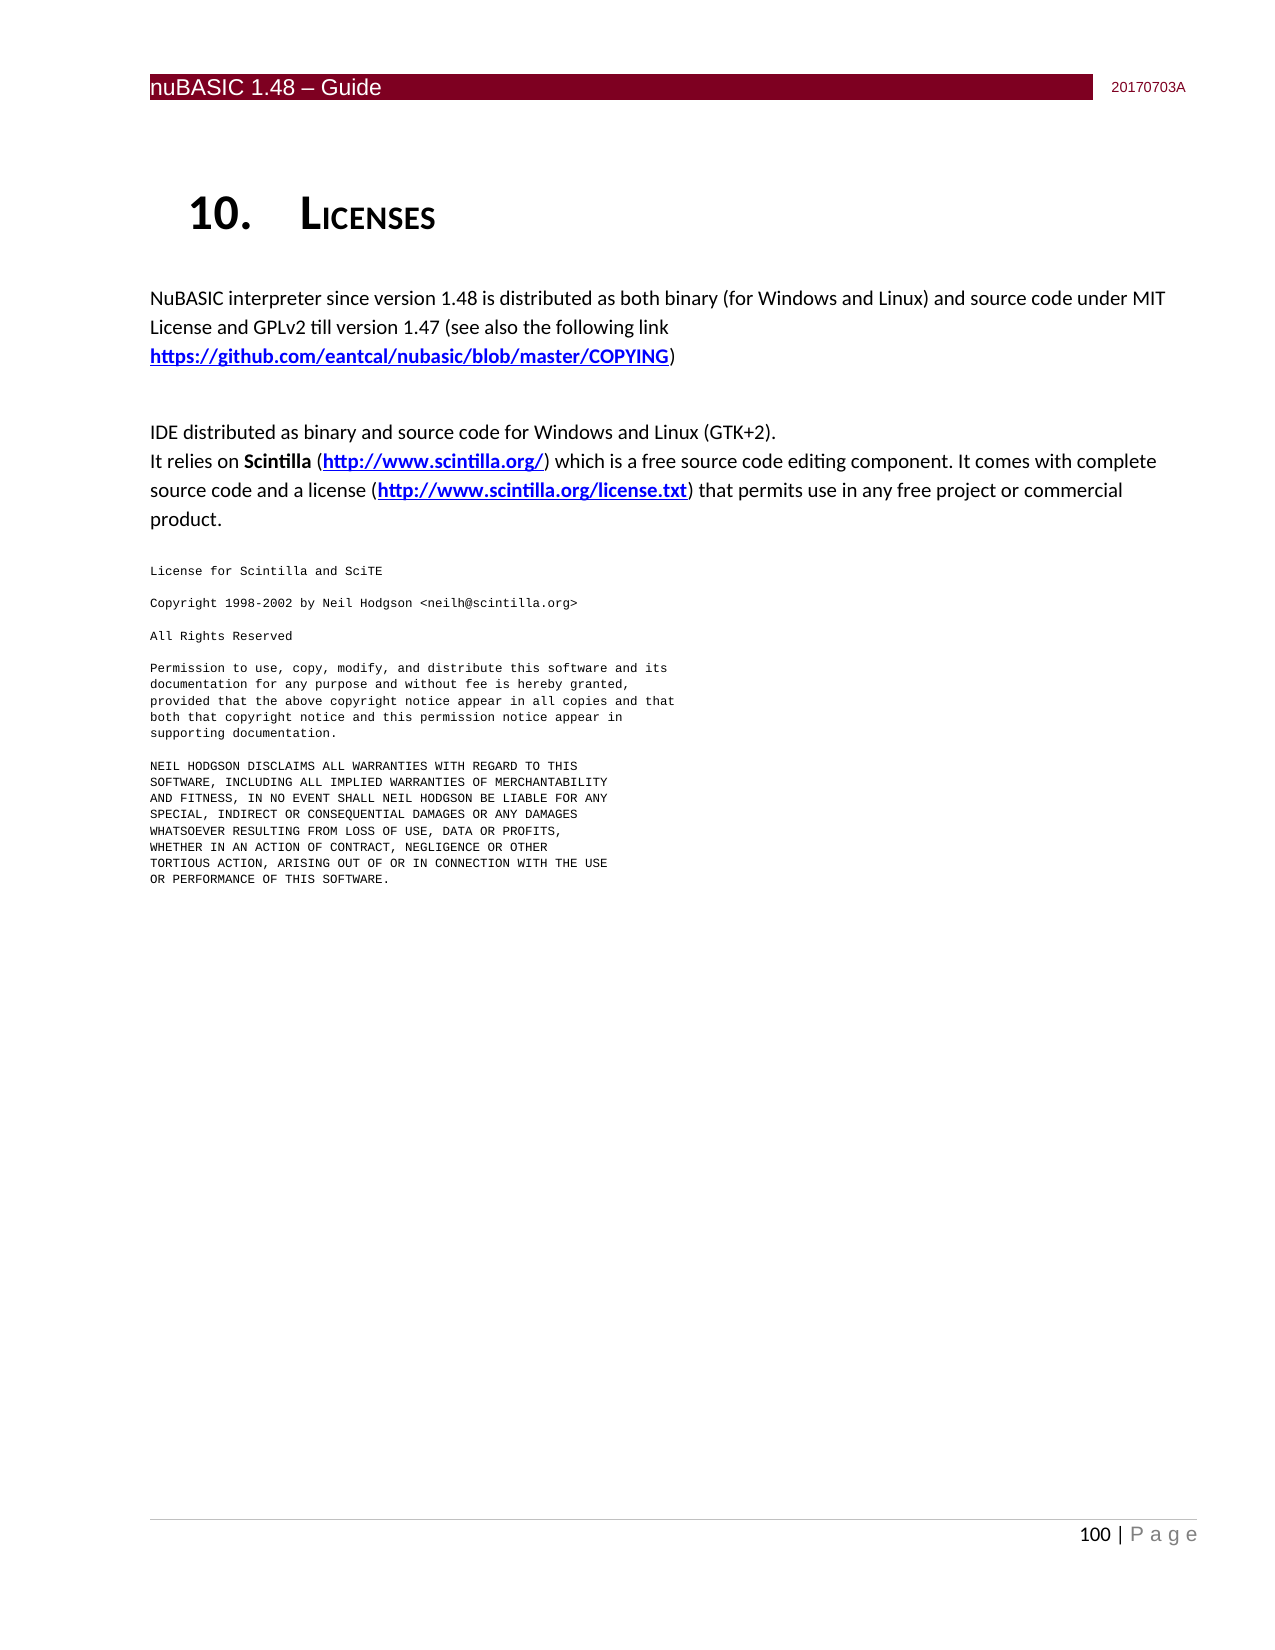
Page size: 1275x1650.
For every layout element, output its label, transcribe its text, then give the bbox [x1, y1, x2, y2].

text IDE distributed as binary and source code for Windows and Linux (GTK+2). It relies on Scintilla (http://www.scintilla.org/) which is a free source code editing component. It comes with complete source code and a license (http://www.scintilla.org/license.txt) that permits use in any free project or commercial product. [150, 419, 1197, 532]
text AND FITNESS, IN NO EVENT SHALL NEIL HODGSON BE LIABLE FOR ANY [150, 792, 1197, 806]
text provided that the above copyright notice appear in all copies and that [150, 695, 1197, 709]
text WHETHER IN AN ACTION OF CONTRACT, NEGLIGENCE OR OTHER [150, 841, 1197, 855]
text NEIL HODGSON DISCLAIMS ALL WARRANTIES WITH REGARD TO THIS [150, 760, 1197, 774]
text supporting documentation. [150, 727, 1197, 741]
text All Rights Reserved [150, 630, 1197, 644]
subtitle Licenses [187, 181, 1197, 242]
text NuBASIC interpreter since version 1.48 is distributed as both binary (for Windows and Linux) and source code under MIT License and GPLv2 till version 1.47 (see also the following link https://github.com/eantcal/nubasic/blob/master/COPYING) [150, 285, 1197, 368]
text WHATSOEVER RESULTING FROM LOSS OF USE, DATA OR PROFITS, [150, 825, 1197, 839]
text Copyright 1998-2002 by Neil Hodgson <neilh@scintilla.org> [150, 597, 1197, 611]
text TORTIOUS ACTION, ARISING OUT OF OR IN CONNECTION WITH THE USE [150, 857, 1197, 871]
text License for Scintilla and SciTE [150, 565, 1197, 579]
text Permission to use, copy, modify, and distribute this software and its [150, 662, 1197, 676]
text documentation for any purpose and without fee is hereby granted, [150, 678, 1197, 693]
text SPECIAL, INDIRECT OR CONSEQUENTIAL DAMAGES OR ANY DAMAGES [150, 808, 1197, 823]
text SOFTWARE, INCLUDING ALL IMPLIED WARRANTIES OF MERCHANTABILITY [150, 776, 1197, 790]
text both that copyright notice and this permission notice appear in [150, 711, 1197, 725]
text OR PERFORMANCE OF THIS SOFTWARE. [150, 873, 1197, 888]
